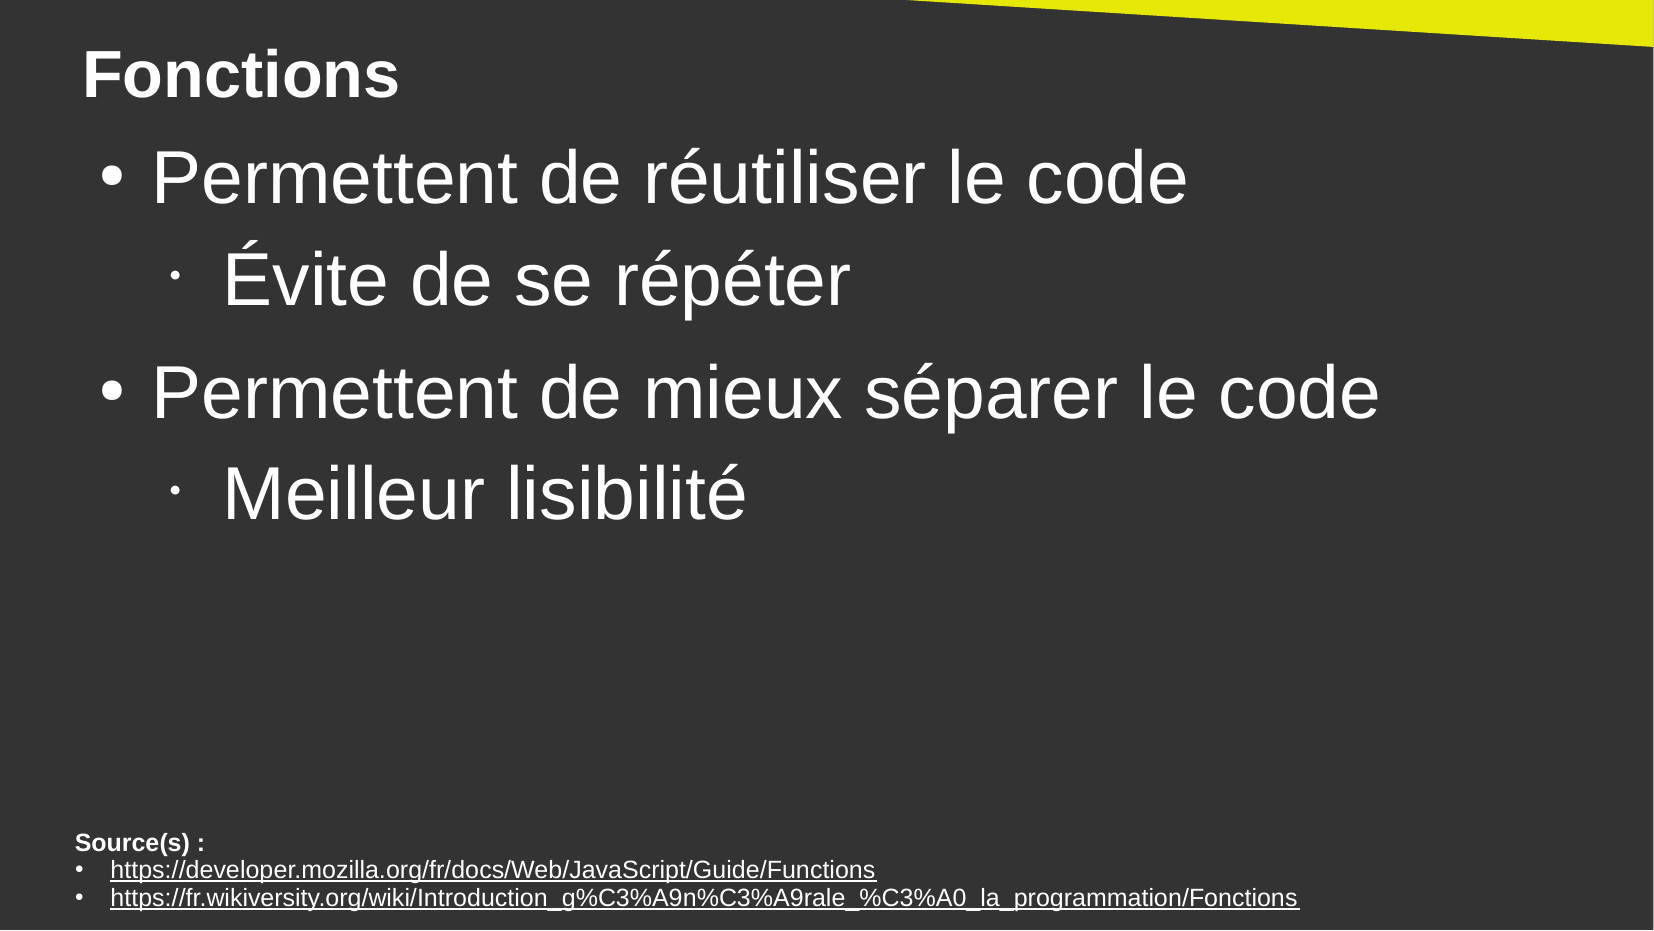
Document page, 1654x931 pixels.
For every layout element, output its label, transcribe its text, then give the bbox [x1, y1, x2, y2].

text_box [906, 0, 1654, 47]
title Fonctions [82, 37, 1571, 114]
text_box Source(s) : https://developer.mozilla.org/fr/docs/Web/JavaScript/Guide/Functions https://fr.wikiversity.org/wiki/Introduction_g%C3%A9n%C3%A9rale_%C3%A0_la_programmation/Fonctions [60, 820, 1583, 920]
list Permettent de réutiliser le code Évite de se répéter Permettent de mieux séparer le code Meilleur lisibilité [80, 135, 1620, 650]
